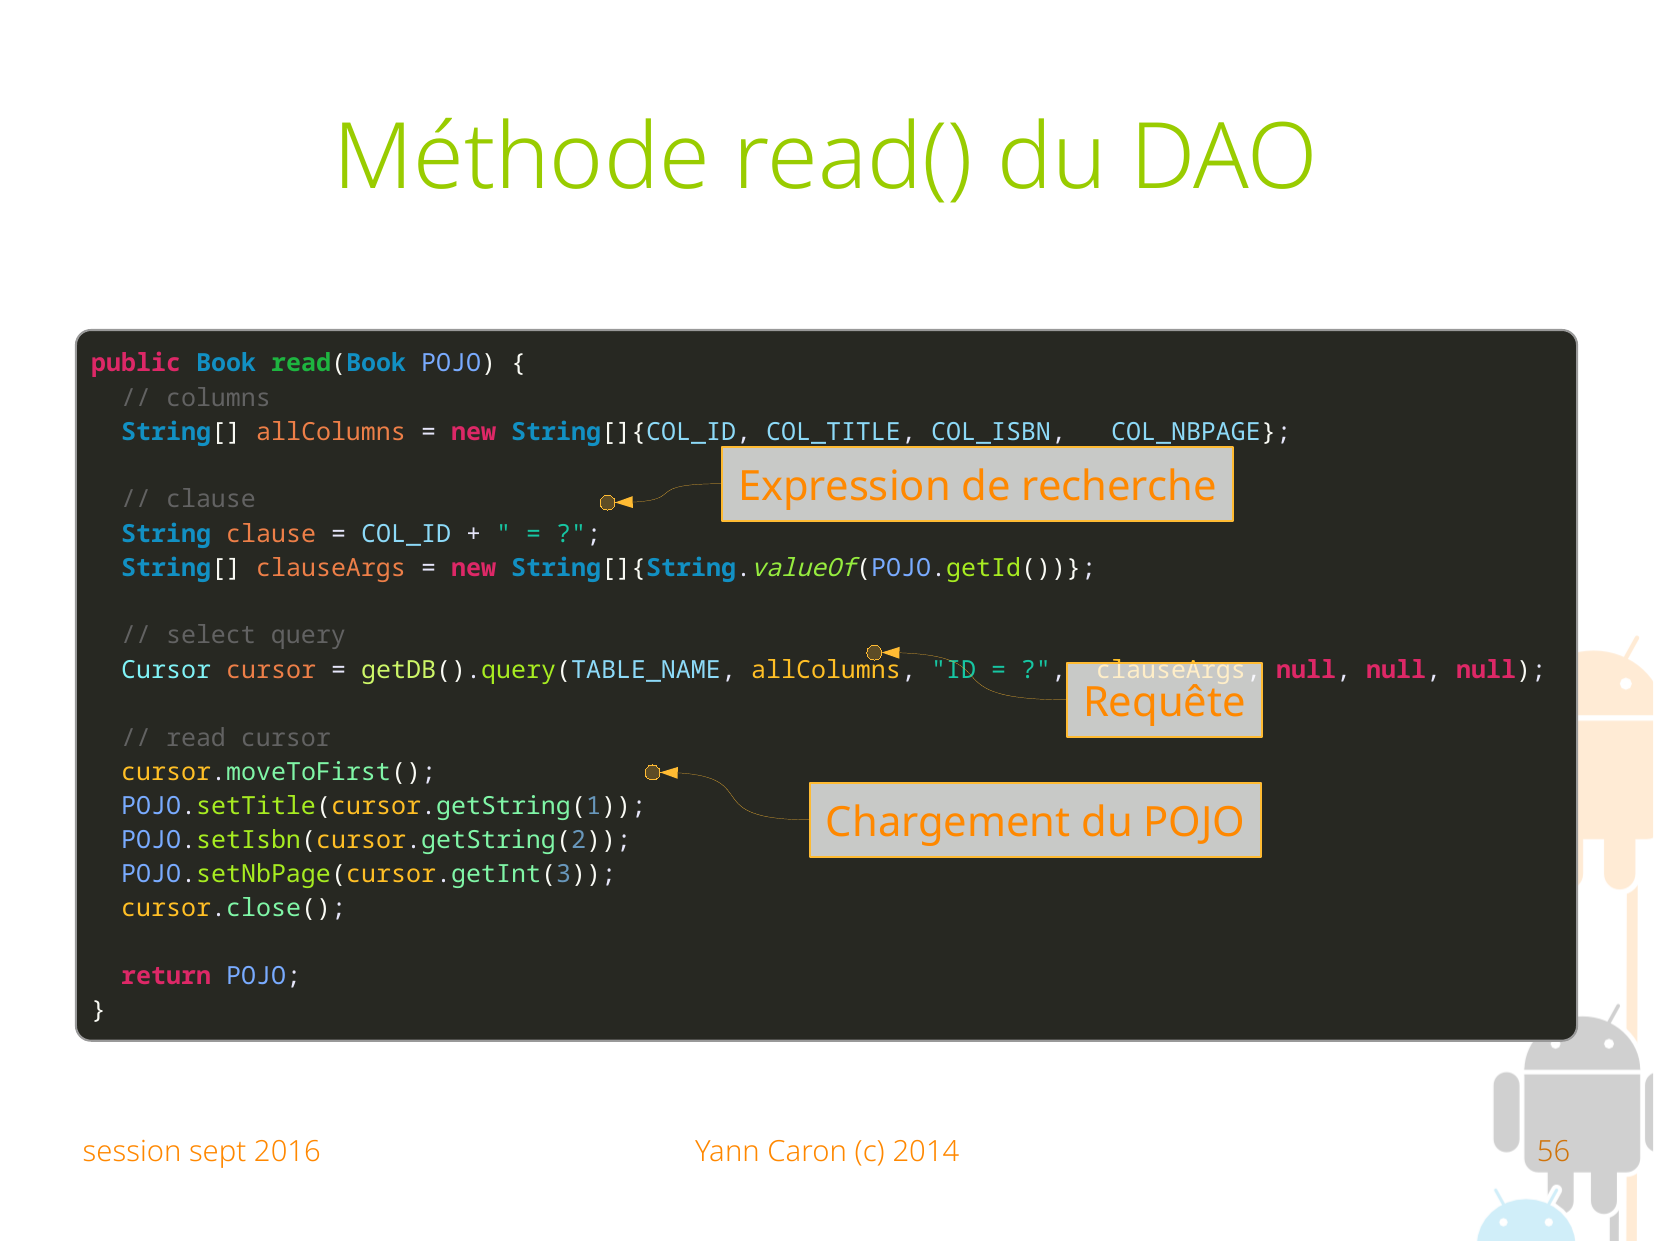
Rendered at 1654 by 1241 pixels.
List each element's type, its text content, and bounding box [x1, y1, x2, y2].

text_box public Book read(Book POJO) { // columns String[] allColumns = new String[]{COL_ID, COL_TITLE, COL_ISBN, COL_NBPAGE}; // clause String clause = COL_ID + " = ?"; String[] clauseArgs = new String[]{String.valueOf(POJO.getId())}; // select query Cursor cursor = getDB().query(TABLE_NAME, allColumns, "ID = ?", clauseArgs, null, null, null); // read cursor cursor.moveToFirst(); POJO.setTitle(cursor.getString(1)); POJO.setIsbn(cursor.getString(2)); POJO.setNbPage(cursor.getInt(3)); cursor.close(); return POJO; } [75, 330, 1578, 947]
text_box Chargement du POJO [810, 782, 1243, 849]
text_box Expression de recherche [722, 446, 1207, 513]
picture [240, 423, 1654, 1241]
text_box Requête [1067, 662, 1252, 729]
title Méthode read() du DAO [82, 49, 1571, 257]
text_box [866, 645, 882, 661]
text_box [600, 495, 615, 511]
text_box [645, 764, 660, 780]
